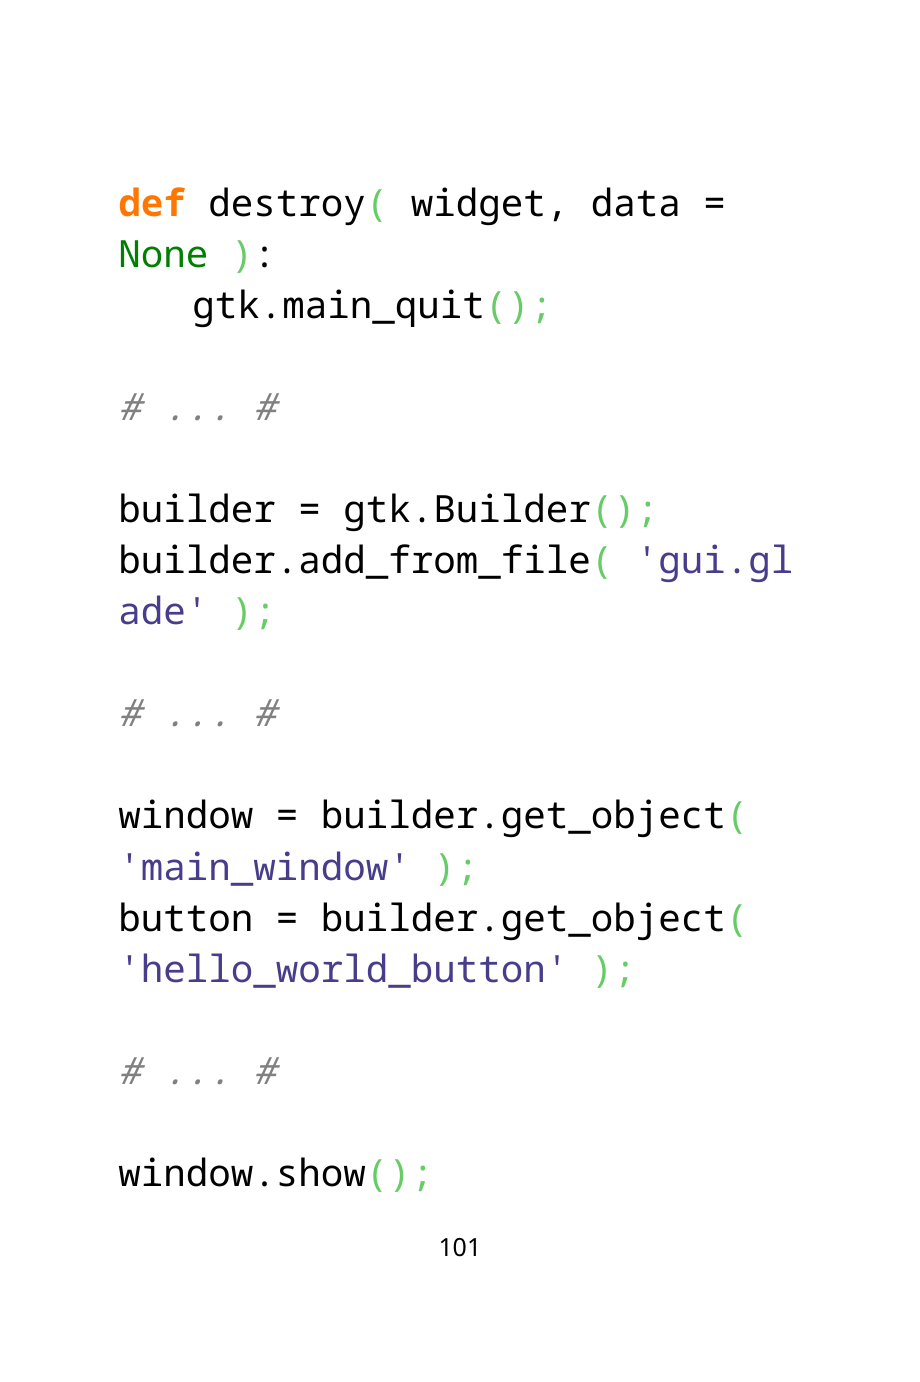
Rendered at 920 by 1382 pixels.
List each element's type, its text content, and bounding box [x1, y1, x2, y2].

text # ... # [118, 1044, 801, 1095]
text builder.add_from_file( 'gui.glade' ); [118, 534, 801, 636]
text window.show(); [118, 1146, 801, 1197]
text button = builder.get_object( 'hello_world_button' ); [118, 891, 801, 993]
text window = builder.get_object( 'main_window' ); [118, 789, 801, 891]
text gtk.main_quit(); [118, 278, 801, 329]
text # ... # [118, 687, 801, 738]
text builder = gtk.Builder(); [118, 483, 801, 534]
text # ... # [118, 381, 801, 432]
text def destroy( widget, data = None ): [118, 176, 801, 278]
